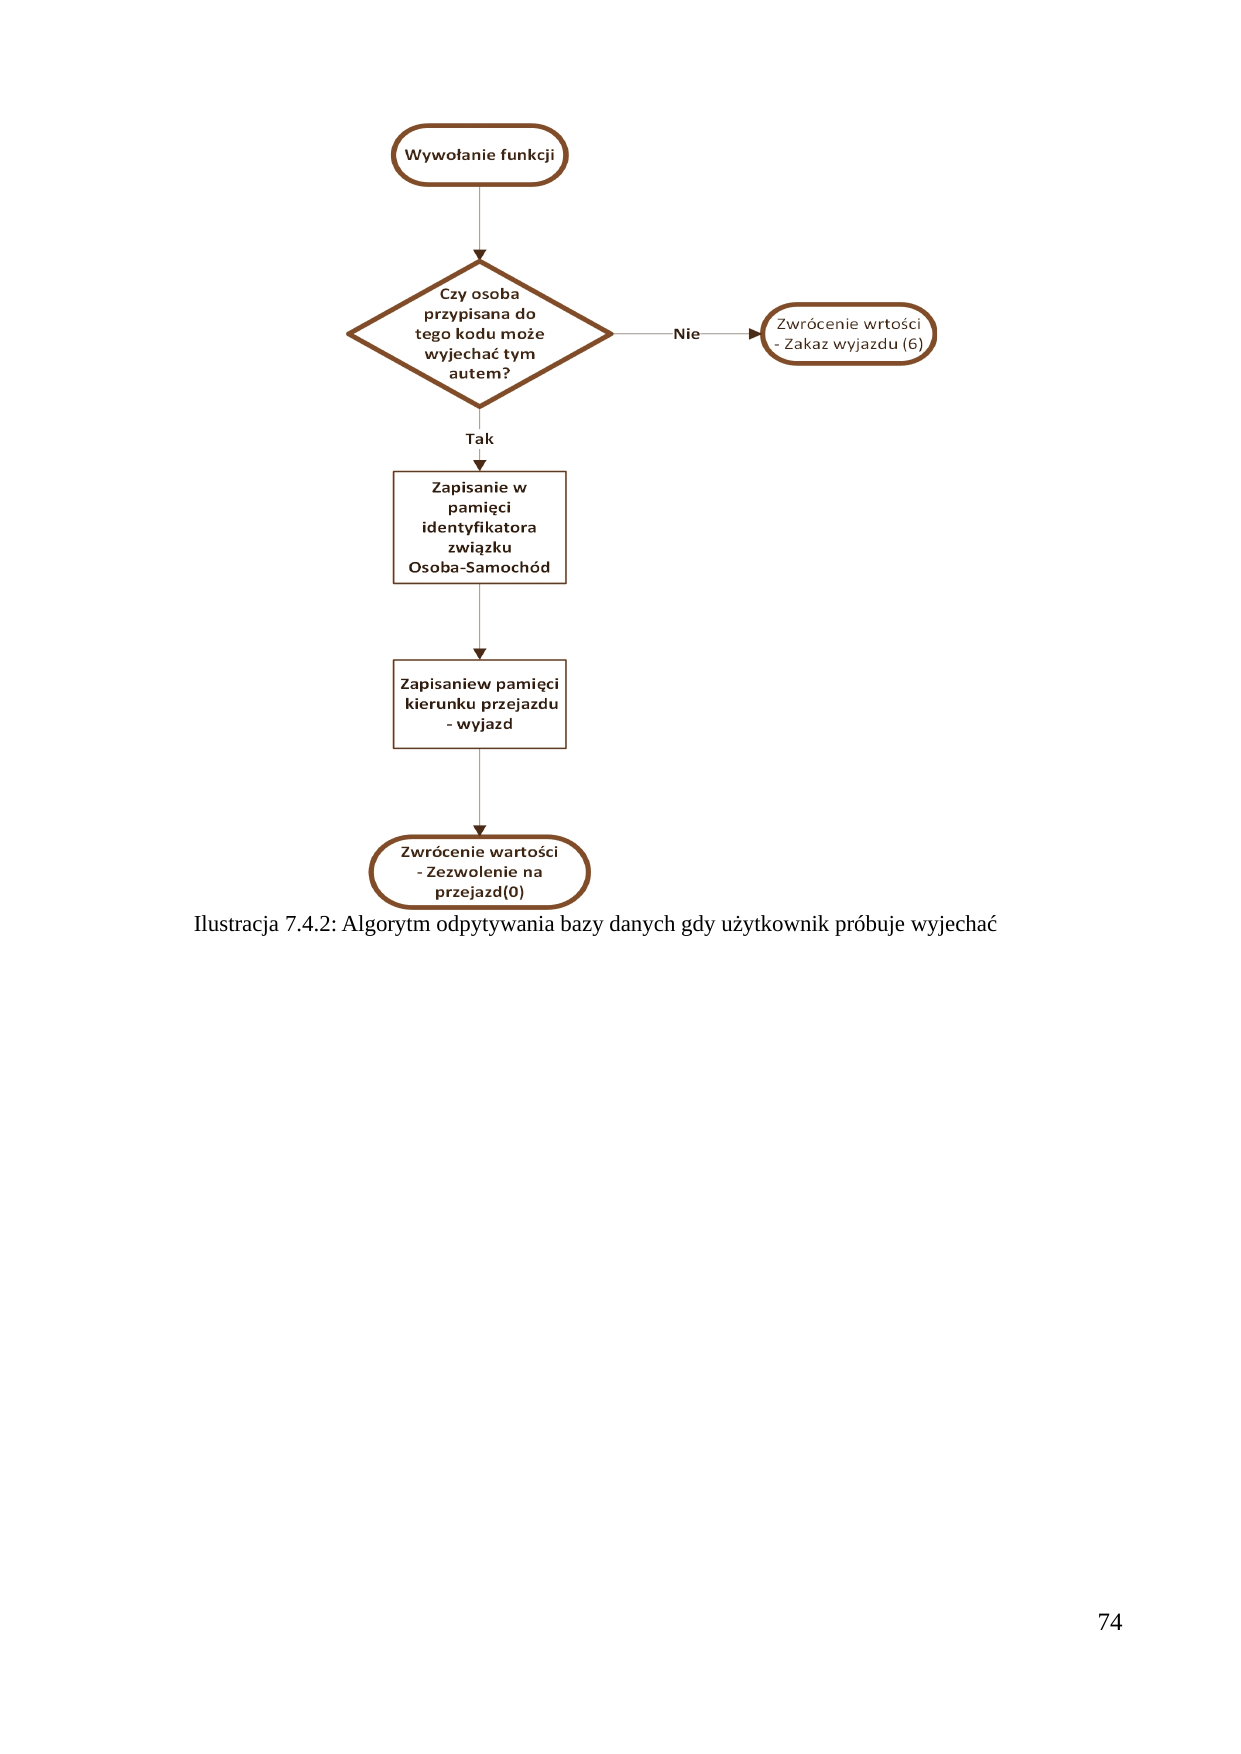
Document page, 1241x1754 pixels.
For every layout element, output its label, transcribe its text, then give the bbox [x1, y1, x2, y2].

text Ilustracja 7.4.2: Algorytm odpytywania bazy danych gdy użytkownik próbuje wyjechać [194, 123, 1089, 937]
picture [345, 123, 938, 911]
